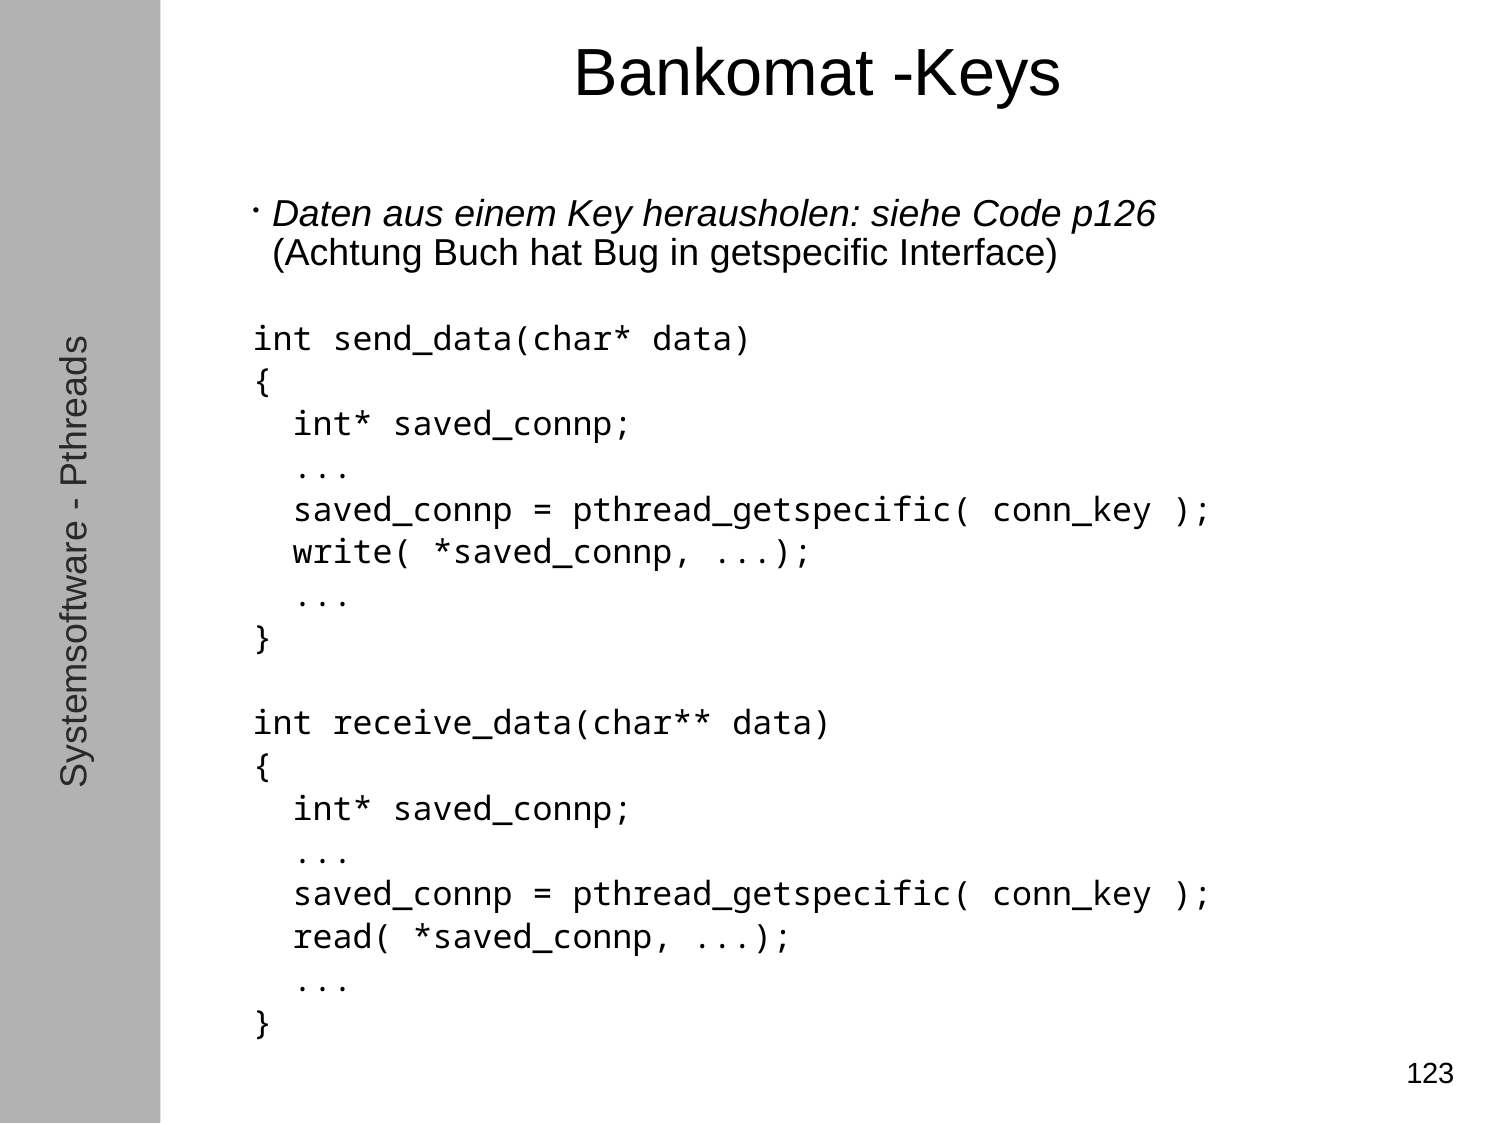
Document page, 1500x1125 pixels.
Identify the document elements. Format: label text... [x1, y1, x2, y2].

text_box Daten aus einem Key herausholen: siehe Code p126 (Achtung Buch hat Bug in getspecific Interface) int send_data(char* data) { int* saved_connp; ... saved_connp = pthread_getspecific( conn_key ); write( *saved_connp, ...); ... } int receive_data(char** data) { int* saved_connp; ... saved_connp = pthread_getspecific( conn_key ); read( *saved_connp, ...); ... } [237, 187, 1448, 1091]
text_box [0, 0, 160, 1123]
text_box [1406, 1057, 1472, 1106]
text_box Bankomat -Keys [530, 27, 1106, 123]
text_box Systemsoftware - Pthreads [47, 1, 121, 1124]
